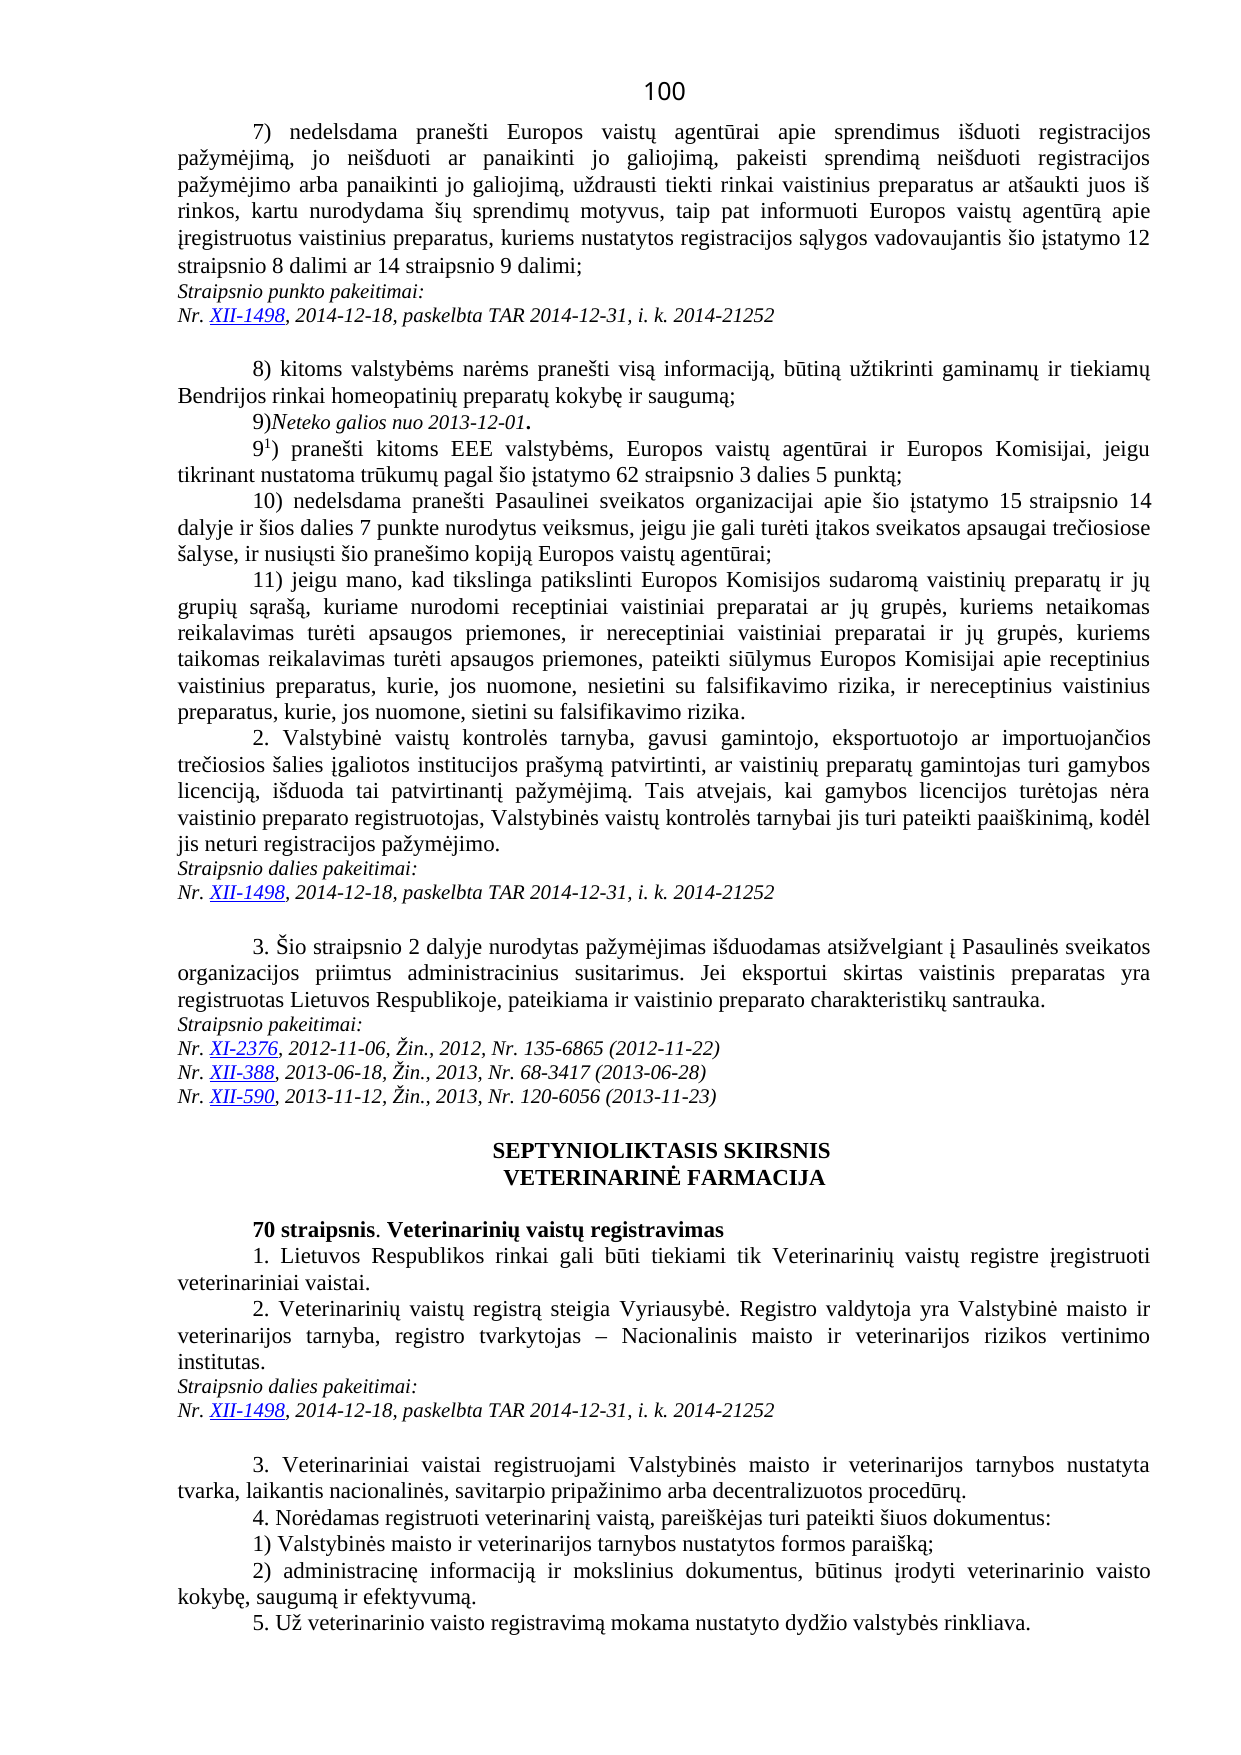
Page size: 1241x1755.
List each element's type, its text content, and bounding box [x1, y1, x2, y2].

text 1. Lietuvos Respublikos rinkai gali būti tiekiami tik Veterinarinių vaistų registre įregistruoti veterinariniai vaistai. [177, 1243, 1152, 1295]
text 8) kitoms valstybėms narėms pranešti visą informaciją, būtiną užtikrinti gaminamų ir tiekiamų Bendrijos rinkai homeopatinių preparatų kokybę ir saugumą; [177, 356, 1152, 408]
text 91) pranešti kitoms EEE valstybėms, Europos vaistų agentūrai ir Europos Komisijai, jeigu tikrinant nustatoma trūkumų pagal šio įstatymo 62 straipsnio 3 dalies 5 punktą; [177, 434, 1152, 487]
text 2) administracinę informaciją ir mokslinius dokumentus, būtinus įrodyti veterinarinio vaisto kokybę, saugumą ir efektyvumą. [177, 1557, 1152, 1609]
text Nr. XII-1498, 2014-12-18, paskelbta TAR 2014-12-31, i. k. 2014-21252 [177, 1398, 1152, 1422]
text 3. Veterinariniai vaistai registruojami Valstybinės maisto ir veterinarijos tarnybos nustatyta tvarka, laikantis nacionalinės, savitarpio pripažinimo arba decentralizuotos procedūrų. [177, 1451, 1152, 1504]
text Straipsnio dalies pakeitimai: [177, 1374, 1152, 1398]
text VETERINARINĖ FarmaciJA [177, 1163, 1152, 1190]
text Straipsnio pakeitimai: [177, 1012, 1152, 1036]
text 10) nedelsdama pranešti Pasaulinei sveikatos organizacijai apie šio įstatymo 15 straipsnio 14 dalyje ir šios dalies 7 punkte nurodytus veiksmus, jeigu jie gali turėti įtakos sveikatos apsaugai trečiosiose šalyse, ir nusiųsti šio pranešimo kopiją Europos vaistų agentūrai; [177, 487, 1152, 566]
text Nr. XII-1498, 2014-12-18, paskelbta TAR 2014-12-31, i. k. 2014-21252 [177, 303, 1152, 327]
text SEPTYNIOLIKTASIS skIRSNIS [177, 1137, 1152, 1163]
text 70 straipsnis. Veterinarinių vaistų registravimas [177, 1216, 1152, 1243]
text Nr. XII-1498, 2014-12-18, paskelbta TAR 2014-12-31, i. k. 2014-21252 [177, 880, 1152, 904]
text 7) nedelsdama pranešti Europos vaistų agentūrai apie sprendimus išduoti registracijos pažymėjimą, jo neišduoti ar panaikinti jo galiojimą, pakeisti sprendimą neišduoti registracijos pažymėjimo arba panaikinti jo galiojimą, uždrausti tiekti rinkai vaistinius preparatus ar atšaukti juos iš rinkos, kartu nurodydama šių sprendimų motyvus, taip pat informuoti Europos vaistų agentūrą apie įregistruotus vaistinius preparatus, kuriems nustatytos registracijos sąlygos vadovaujantis šio įstatymo 12 straipsnio 8 dalimi ar 14 straipsnio 9 dalimi; [177, 118, 1152, 279]
text Nr. XI-2376, 2012-11-06, Žin., 2012, Nr. 135-6865 (2012-11-22) [177, 1036, 1152, 1060]
text Straipsnio dalies pakeitimai: [177, 856, 1152, 880]
text 5. Už veterinarinio vaisto registravimą mokama nustatyto dydžio valstybės rinkliava. [177, 1609, 1152, 1636]
text 9)Neteko galios nuo 2013-12-01. [177, 408, 1152, 434]
text 11) jeigu mano, kad tikslinga patikslinti Europos Komisijos sudaromą vaistinių preparatų ir jų grupių sąrašą, kuriame nurodomi receptiniai vaistiniai preparatai ar jų grupės, kuriems netaikomas reikalavimas turėti apsaugos priemones, ir nereceptiniai vaistiniai preparatai ir jų grupės, kuriems taikomas reikalavimas turėti apsaugos priemones, pateikti siūlymus Europos Komisijai apie receptinius vaistinius preparatus, kurie, jos nuomone, nesietini su falsifikavimo rizika, ir nereceptinius vaistinius preparatus, kurie, jos nuomone, sietini su falsifikavimo rizika. [177, 566, 1152, 724]
text 1) Valstybinės maisto ir veterinarijos tarnybos nustatytos formos paraišką; [177, 1530, 1152, 1557]
text 2. Veterinarinių vaistų registrą steigia Vyriausybė. Registro valdytoja yra Valstybinė maisto ir veterinarijos tarnyba, registro tvarkytojas – Nacionalinis maisto ir veterinarijos rizikos vertinimo institutas. [177, 1295, 1152, 1374]
text Nr. XII-590, 2013-11-12, Žin., 2013, Nr. 120-6056 (2013-11-23) [177, 1084, 1152, 1108]
text 2. Valstybinė vaistų kontrolės tarnyba, gavusi gamintojo, eksportuotojo ar importuojančios trečiosios šalies įgaliotos institucijos prašymą patvirtinti, ar vaistinių preparatų gamintojas turi gamybos licenciją, išduoda tai patvirtinantį pažymėjimą. Tais atvejais, kai gamybos licencijos turėtojas nėra vaistinio preparato registruotojas, Valstybinės vaistų kontrolės tarnybai jis turi pateikti paaiškinimą, kodėl jis neturi registracijos pažymėjimo. [177, 724, 1152, 856]
text 4. Norėdamas registruoti veterinarinį vaistą, pareiškėjas turi pateikti šiuos dokumentus: [177, 1504, 1152, 1530]
text Straipsnio punkto pakeitimai: [177, 279, 1152, 303]
text Nr. XII-388, 2013-06-18, Žin., 2013, Nr. 68-3417 (2013-06-28) [177, 1060, 1152, 1084]
text 3. Šio straipsnio 2 dalyje nurodytas pažymėjimas išduodamas atsižvelgiant į Pasaulinės sveikatos organizacijos priimtus administracinius susitarimus. Jei eksportui skirtas vaistinis preparatas yra registruotas Lietuvos Respublikoje, pateikiama ir vaistinio preparato charakteristikų santrauka. [177, 933, 1152, 1012]
